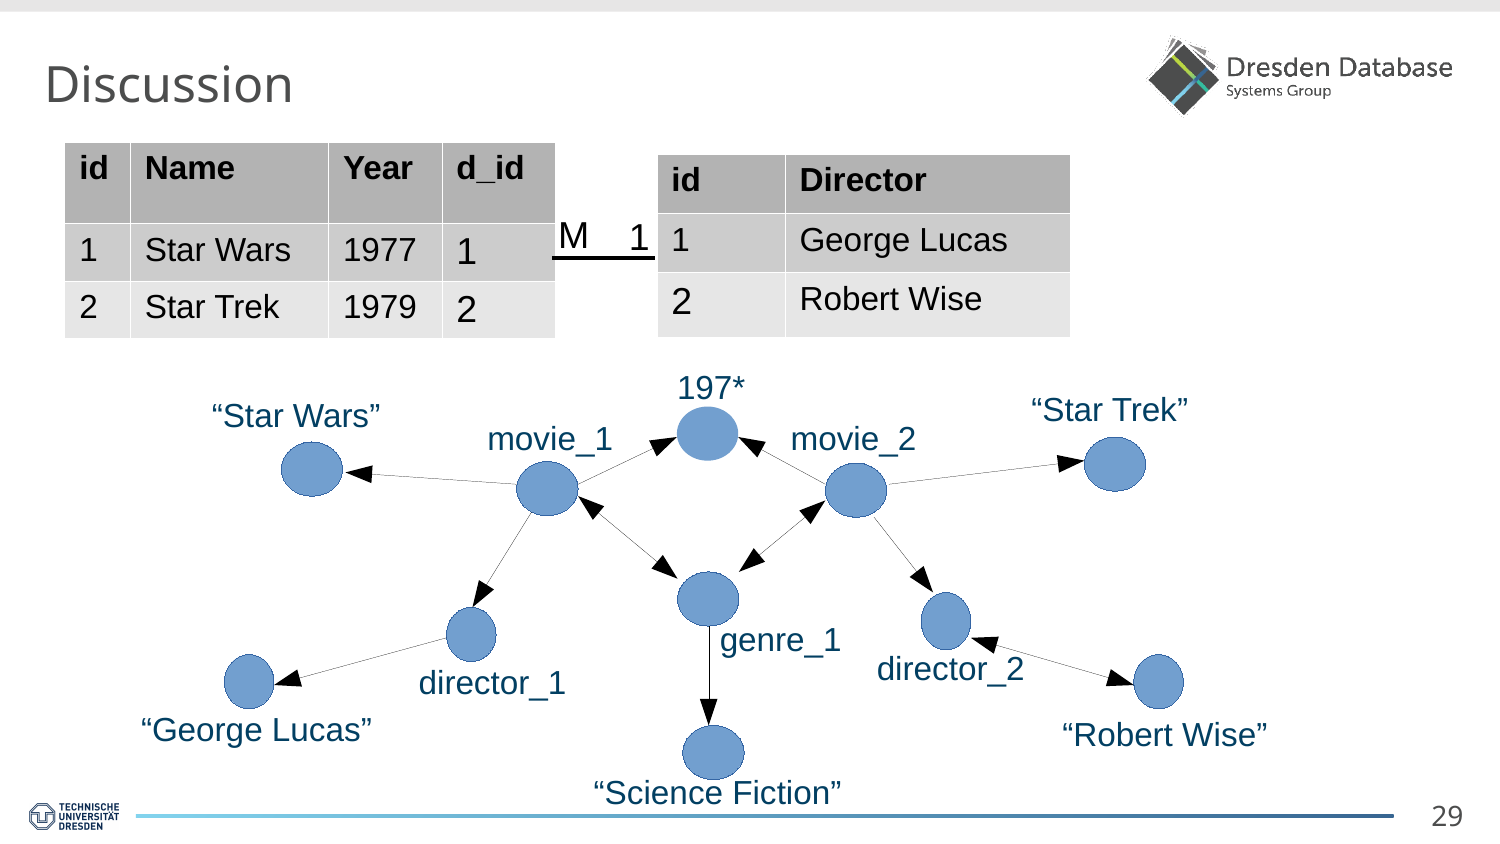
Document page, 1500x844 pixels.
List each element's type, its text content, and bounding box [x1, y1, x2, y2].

table_cell Star Wars [131, 224, 328, 281]
table_cell 1 [443, 224, 555, 281]
text_box “Science Fiction” [578, 767, 914, 844]
table_cell 1979 [329, 282, 442, 338]
table_cell George Lucas [786, 214, 1070, 272]
text_box 1 [614, 208, 650, 302]
text_box [1137, 654, 1184, 708]
table_header Year [329, 143, 442, 223]
text_box [682, 725, 745, 780]
table_header id [65, 143, 130, 223]
text_box “Star Wars” [197, 389, 426, 489]
title Discussion [29, 47, 1093, 118]
picture [29, 803, 119, 830]
picture [1145, 35, 1453, 118]
table_cell Robert Wise [786, 273, 1070, 337]
text_box movie_2 [775, 413, 981, 501]
table_header d_id [443, 143, 555, 223]
text_box director_1 [403, 657, 680, 756]
table_header Name [131, 143, 328, 223]
text_box genre_1 [705, 614, 910, 713]
table_cell 2 [443, 282, 555, 338]
text_box M [543, 207, 598, 264]
table_header Director [786, 155, 1070, 213]
table_cell 1 [658, 214, 785, 272]
table_header id [658, 155, 785, 213]
text_box [828, 501, 885, 518]
table_cell 1977 [329, 224, 442, 281]
table_cell 1 [65, 224, 130, 281]
table_cell 2 [658, 273, 785, 337]
text_box [1084, 437, 1146, 492]
text_box [281, 441, 343, 497]
text_box “Robert Wise” [1047, 708, 1323, 808]
text_box [677, 571, 739, 626]
text_box “Star Trek” [1016, 384, 1276, 567]
text_box director_2 [862, 642, 1138, 695]
text_box “George Lucas” [126, 704, 402, 804]
text_box 197* [662, 361, 884, 461]
text_box movie_1 [472, 413, 677, 513]
text_box [921, 592, 971, 642]
text_box [446, 607, 497, 657]
text_box [224, 654, 274, 709]
table_cell 2 [65, 282, 130, 338]
table_cell Star Trek [131, 282, 328, 338]
